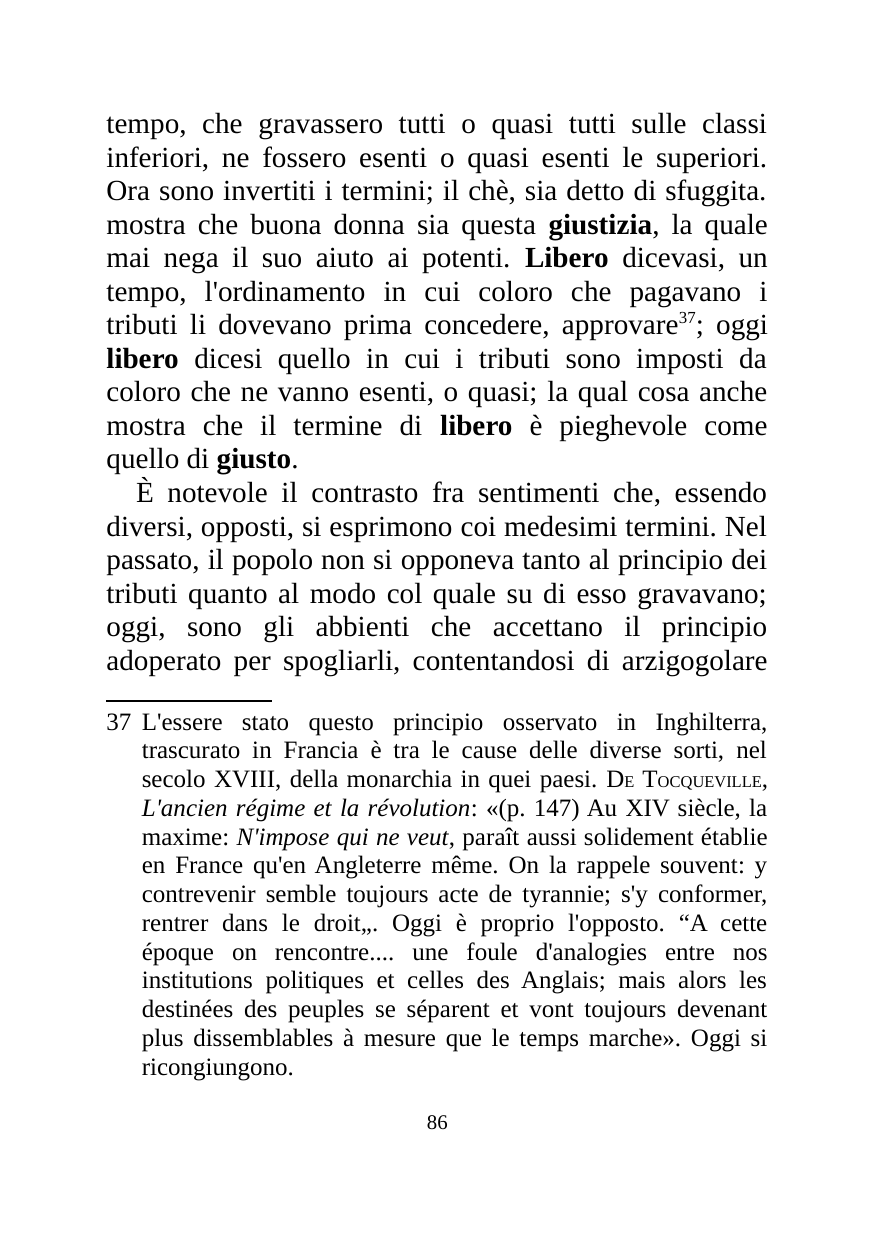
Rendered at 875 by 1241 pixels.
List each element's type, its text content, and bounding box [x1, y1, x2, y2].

text L'essere stato questo principio osservato in Inghilterra, trascurato in Francia è tra le cause delle diverse sorti, nel secolo XVIII, della monarchia in quei paesi. De Tocqueville, L'ancien régime et la révolution: «(p. 147) Au XIV siècle, la maxime: N'impose qui ne veut, paraît aussi solidement établie en France qu'en Angleterre même. On la rappele souvent: y contrevenir semble toujours acte de tyrannie; s'y conformer, rentrer dans le droit„. Oggi è proprio l'opposto. “A cette époque on rencontre.... une foule d'analogies entre nos institutions politiques et celles des Anglais; mais alors les destinées des peuples se séparent et vont toujours devenant plus dissemblables à mesure que le temps marche». Oggi si ricongiungono. [106, 707, 768, 1080]
text È notevole il contrasto fra sentimenti che, essendo diversi, opposti, si esprimono coi medesimi termini. Nel passato, il popolo non si opponeva tanto al principio dei tributi quanto al modo col quale su di esso gravavano; oggi, sono gli abbienti che accettano il principio adoperato per spogliarli, contentandosi di arzigogolare [106, 475, 768, 676]
text tempo, che gravassero tutti o quasi tutti sulle classi inferiori, ne fossero esenti o quasi esenti le superiori. Ora sono invertiti i termini; il chè, sia detto di sfuggita. mostra che buona donna sia questa giustizia, la quale mai nega il suo aiuto ai potenti. Libero dicevasi, un tempo, l'ordinamento in cui coloro che pagavano i tributi li dovevano prima concedere, approvare; oggi libero dicesi quello in cui i tributi sono imposti da coloro che ne vanno esenti, o quasi; la qual cosa anche mostra che il termine di libero è pieghevole come quello di giusto. [106, 106, 768, 475]
